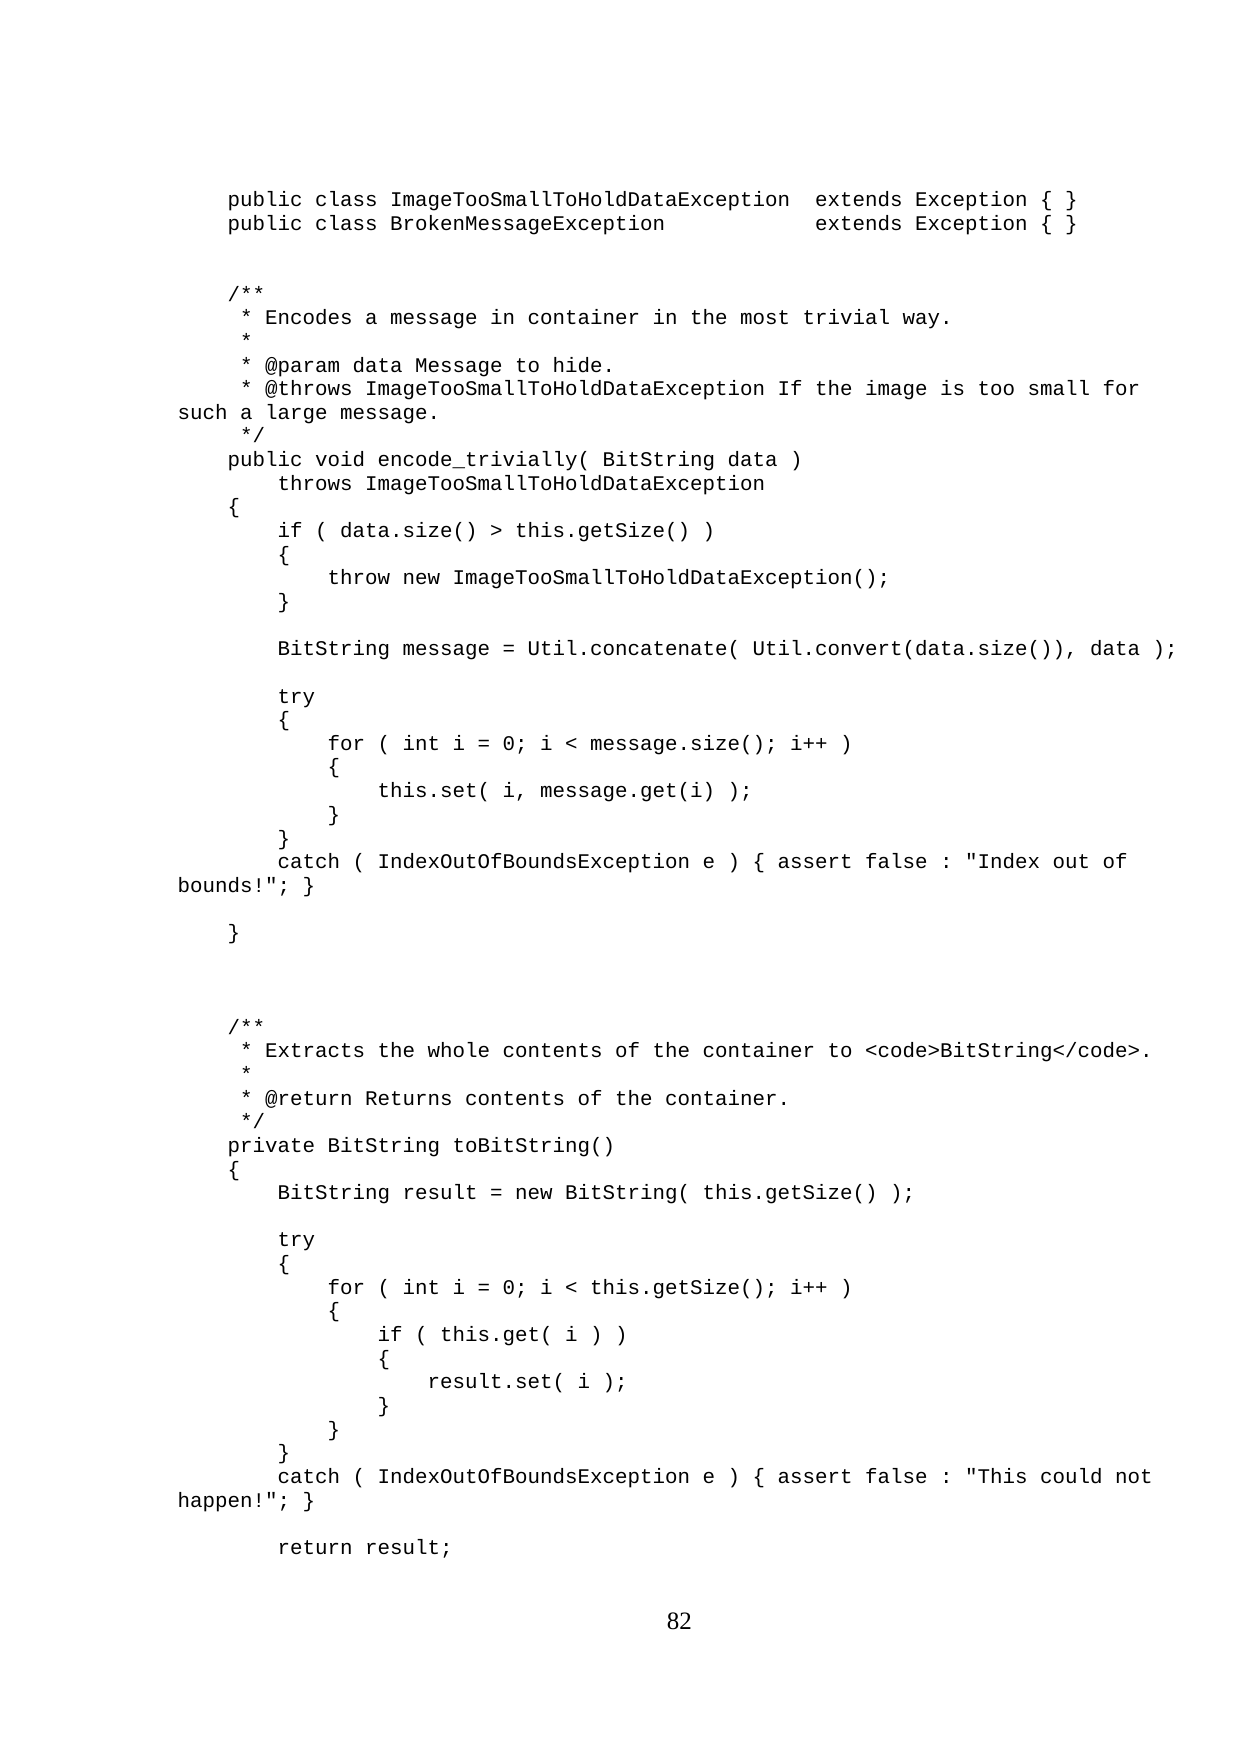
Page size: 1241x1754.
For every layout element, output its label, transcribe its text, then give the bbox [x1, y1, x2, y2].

text public class ImageTooSmallToHoldDataException extends Exception { } public class BrokenMessageException extends Exception { } /** * Encodes a message in container in the most trivial way. * * @param data Message to hide. * @throws ImageTooSmallToHoldDataException If the image is too small for such a large message. */ public void encode_trivially( BitString data ) throws ImageTooSmallToHoldDataException { if ( data.size() > this.getSize() ) { throw new ImageTooSmallToHoldDataException(); } BitString message = Util.concatenate( Util.convert(data.size()), data ); try { for ( int i = 0; i < message.size(); i++ ) { this.set( i, message.get(i) ); } } catch ( IndexOutOfBoundsException e ) { assert false : "Index out of bounds!"; } } /** * Extracts the whole contents of the container to <code>BitString</code>. * * @return Returns contents of the container. */ private BitString toBitString() { BitString result = new BitString( this.getSize() ); try { for ( int i = 0; i < this.getSize(); i++ ) { if ( this.get( i ) ) { result.set( i ); } } } catch ( IndexOutOfBoundsException e ) { assert false : "This could not happen!"; } return result; [177, 118, 1181, 1561]
